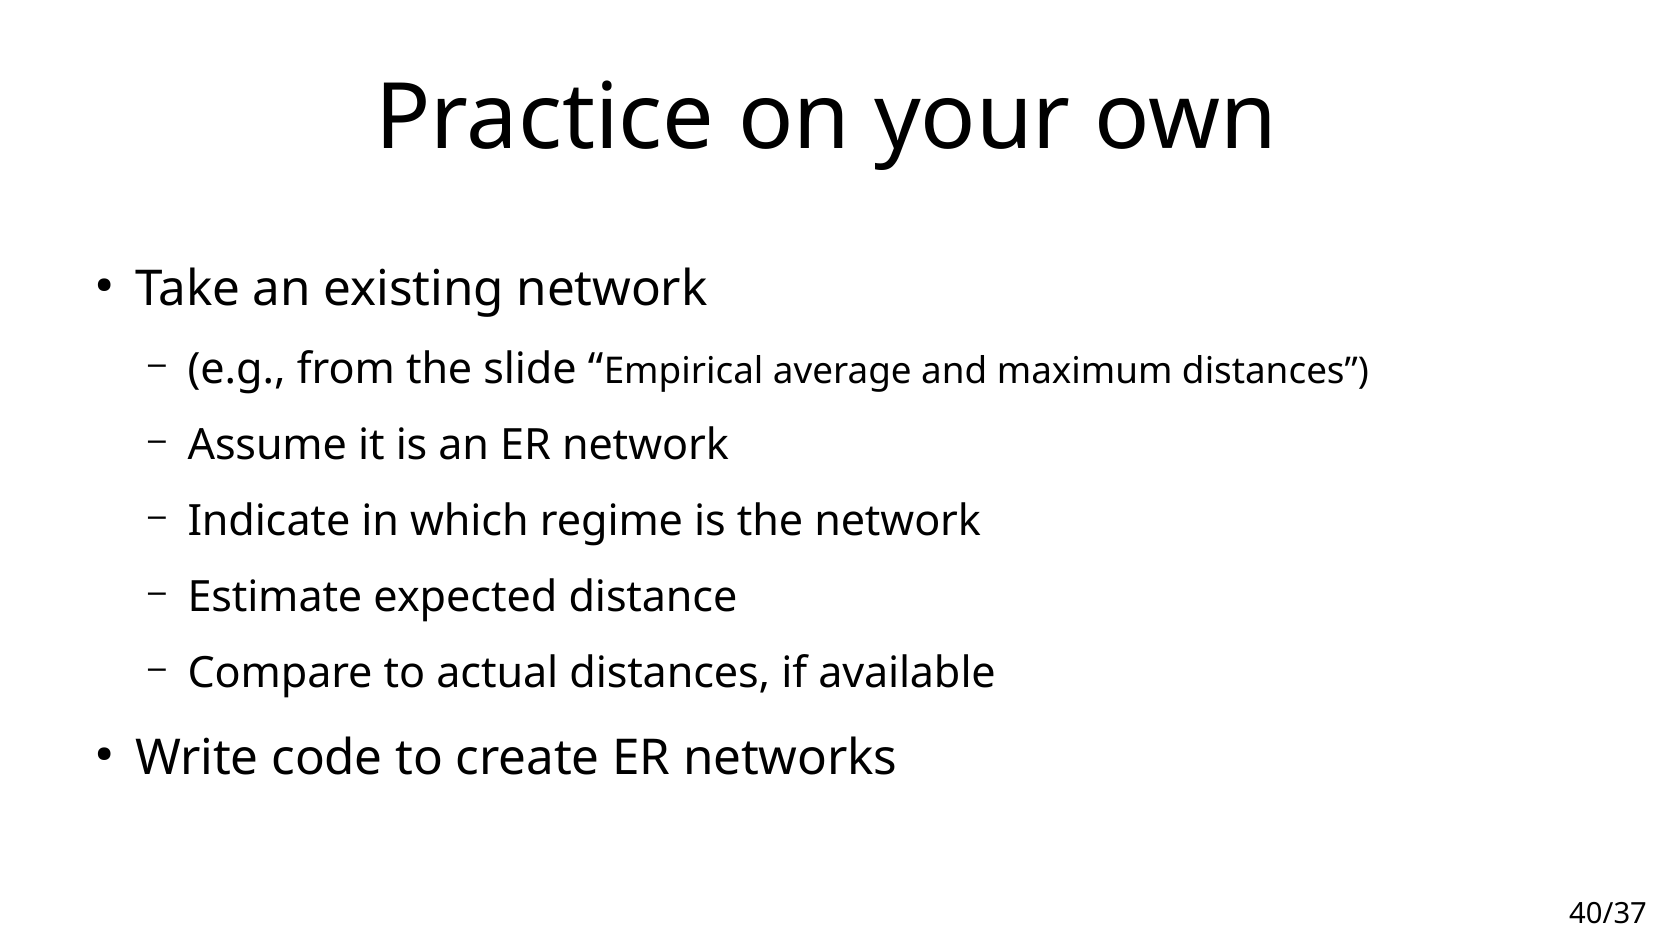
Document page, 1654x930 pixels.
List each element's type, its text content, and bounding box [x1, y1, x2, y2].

list Take an existing network (e.g., from the slide “Empirical average and maximum distances”) Assume it is an ER network Indicate in which regime is the network Estimate expected distance Compare to actual distances, if available Write code to create ER networks [82, 252, 1571, 793]
title Practice on your own [82, 1, 1571, 225]
